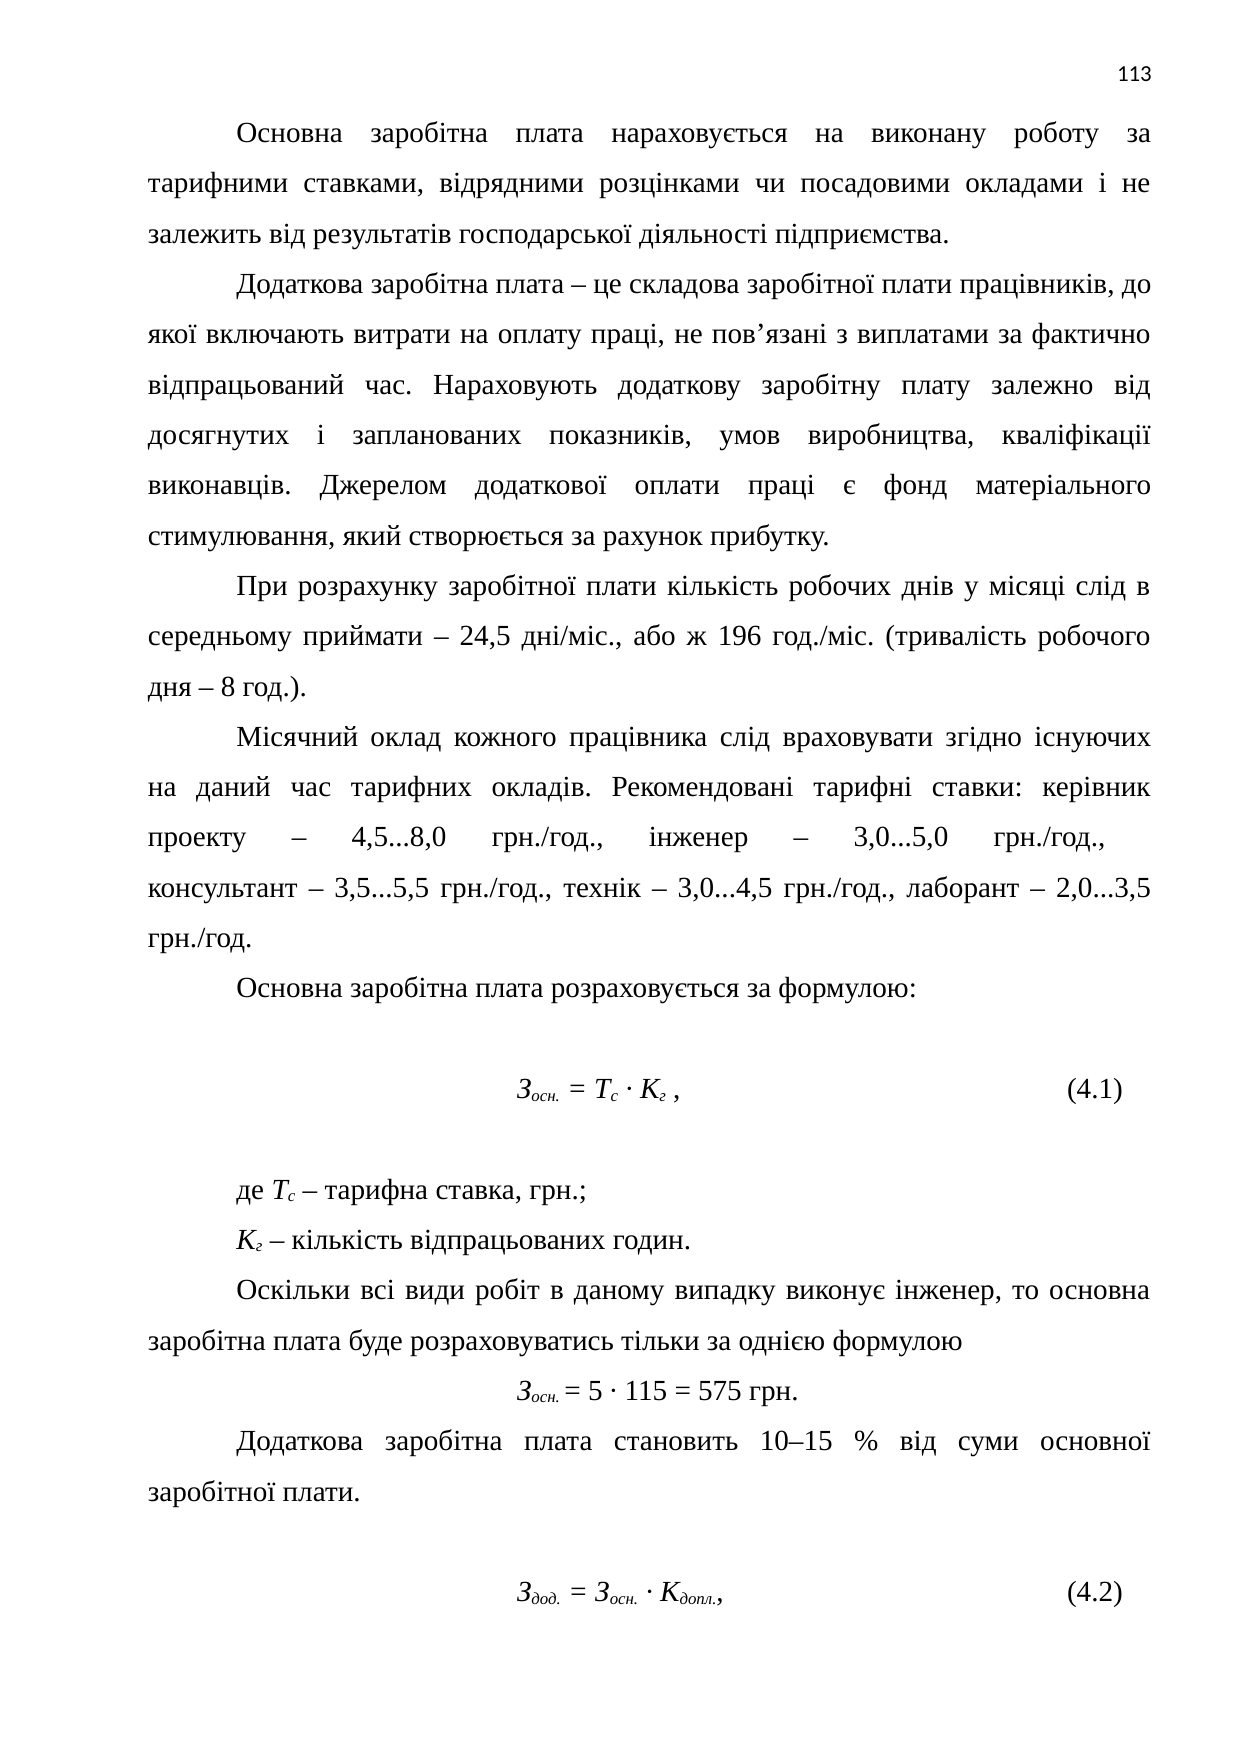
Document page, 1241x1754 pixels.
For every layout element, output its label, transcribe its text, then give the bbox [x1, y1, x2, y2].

text Додаткова заробітна плата становить 10–15 % від суми основної заробітної плати. [148, 1423, 1152, 1507]
text Кг – кількість відпрацьованих годин. [148, 1222, 1152, 1256]
text Оскільки всі види робіт в даному випадку виконує інженер, то основна заробітна плата буде розраховуватись тільки за однією формулою [148, 1272, 1152, 1356]
text Зосн. = 5 ∙ 115 = 575 грн. [148, 1373, 1152, 1407]
text При розрахунку заробітної плати кількість робочих днів у місяці слід в середньому приймати – 24,5 дні/міс., або ж 196 год./міс. (тривалість робочого дня – 8 год.). [148, 568, 1152, 702]
text де Тс – тарифна ставка, грн.; [148, 1172, 1152, 1205]
text Зосн. = Тс ∙ Кг , (4.1) [148, 1071, 1152, 1105]
text Основна заробітна плата нараховується на виконану роботу за тарифними ставками, відрядними розцінками чи посадовими окладами і не залежить від результатів господарської діяльності підприємства. [148, 115, 1152, 249]
text Основна заробітна плата розраховується за формулою: [148, 971, 1152, 1004]
text Додаткова заробітна плата – це складова заробітної плати працівників, до якої включають витрати на оплату праці, не пов’язані з виплатами за фактично відпрацьований час. Нараховують додаткову заробітну плату залежно від досягнутих і запланованих показників, умов виробництва, кваліфікації виконавців. Джерелом додаткової оплати праці є фонд матеріального стимулювання, який створюється за рахунок прибутку. [148, 266, 1152, 551]
text Здод. = Зосн. ∙ Кдопл., (4.2) [148, 1574, 1152, 1608]
text Місячний оклад кожного працівника слід враховувати згідно існуючих на даний час тарифних окладів. Рекомендовані тарифні ставки: керівник проекту – 4,5...8,0 грн./год., інженер – 3,0...5,0 грн./год., консультант – 3,5...5,5 грн./год., технік – 3,0...4,5 грн./год., лаборант – 2,0...3,5 грн./год. [148, 719, 1152, 954]
